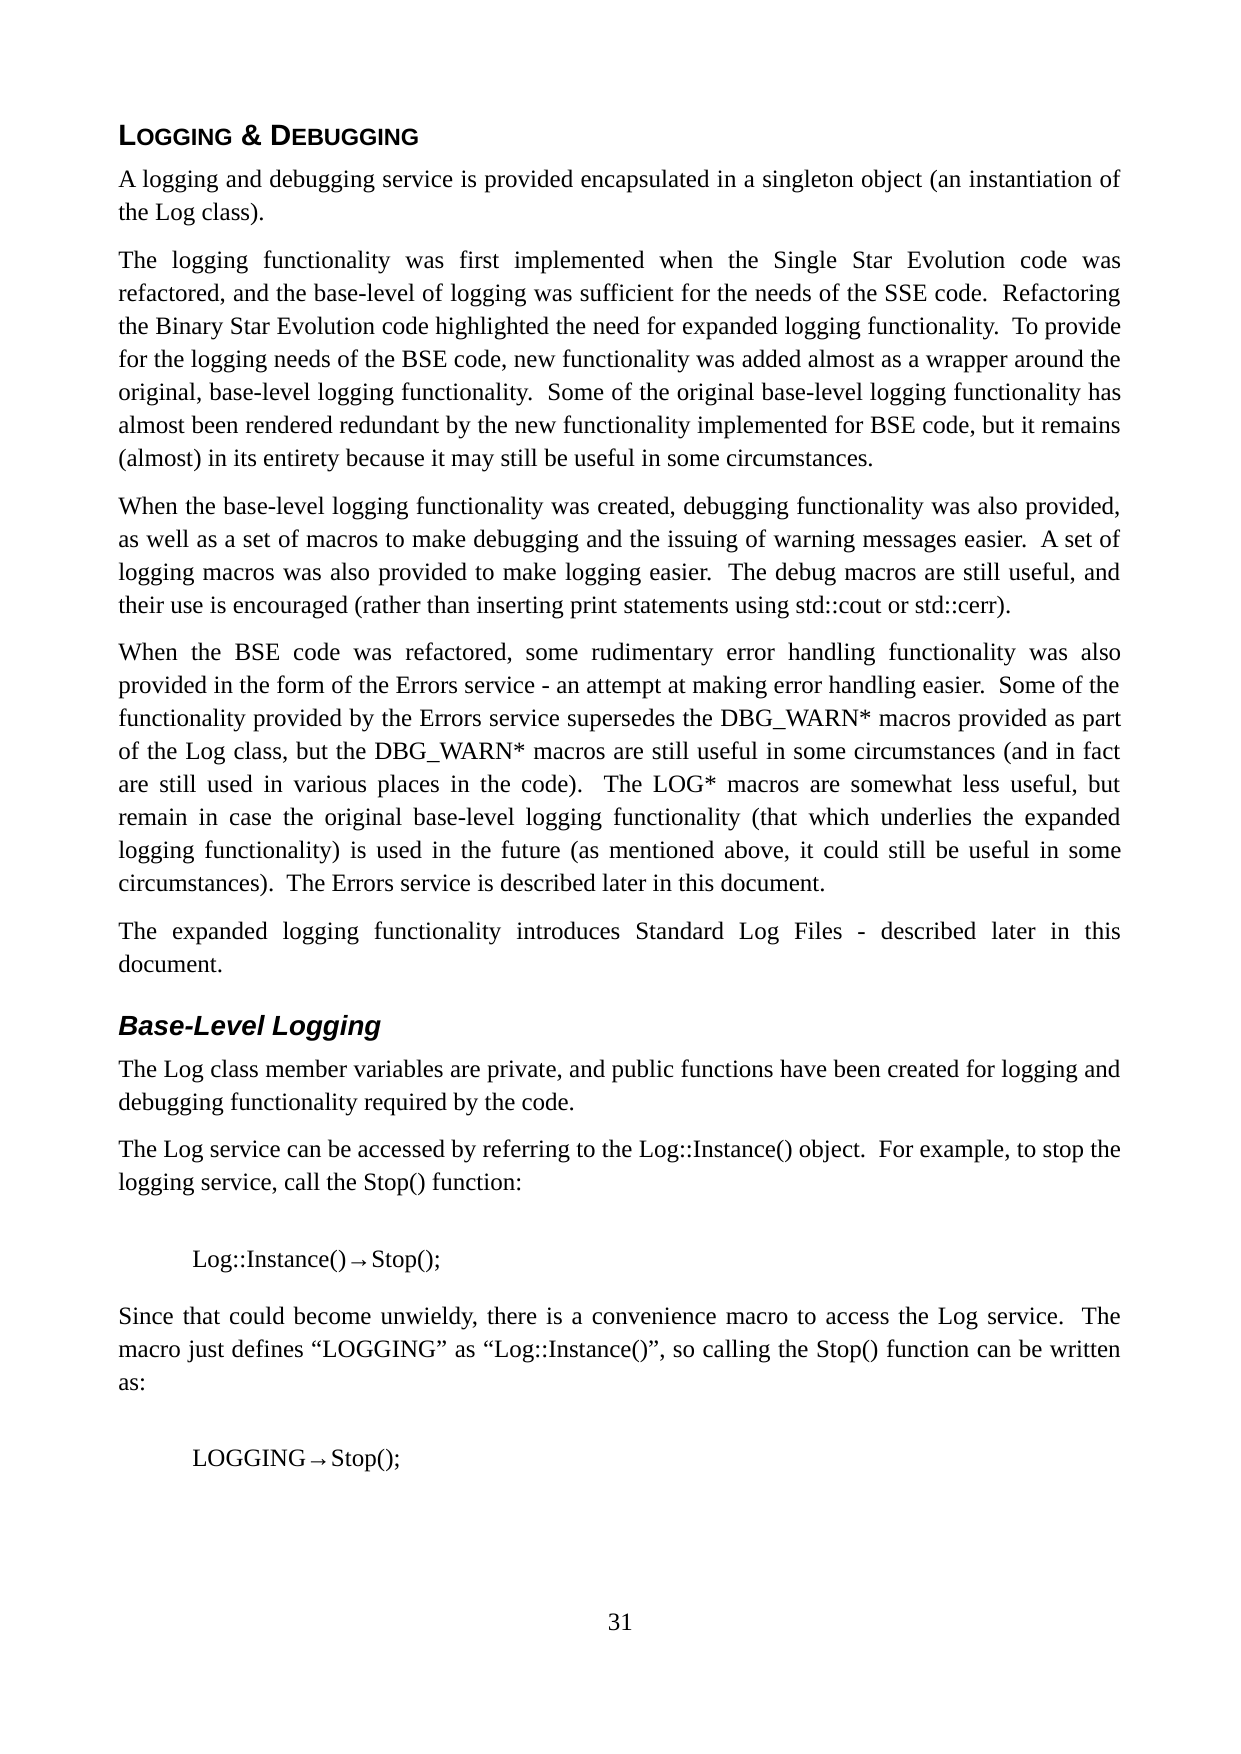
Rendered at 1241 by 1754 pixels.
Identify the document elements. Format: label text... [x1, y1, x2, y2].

text The logging functionality was first implemented when the Single Star Evolution code was refactored, and the base-level of logging was sufficient for the needs of the SSE code. Refactoring the Binary Star Evolution code highlighted the need for expanded logging functionality. To provide for the logging needs of the BSE code, new functionality was added almost as a wrapper around the original, base-level logging functionality. Some of the original base-level logging functionality has almost been rendered redundant by the new functionality implemented for BSE code, but it remains (almost) in its entirety because it may still be useful in some circumstances. [118, 245, 1122, 472]
text When the base-level logging functionality was created, debugging functionality was also provided, as well as a set of macros to make debugging and the issuing of warning messages easier. A set of logging macros was also provided to make logging easier. The debug macros are still useful, and their use is encouraged (rather than inserting print statements using std::cout or std::cerr). [118, 491, 1122, 618]
text When the BSE code was refactored, some rudimentary error handling functionality was also provided in the form of the Errors service - an attempt at making error handling easier. Some of the functionality provided by the Errors service supersedes the DBG_WARN* macros provided as part of the Log class, but the DBG_WARN* macros are still useful in some circumstances (and in fact are still used in various places in the code). The LOG* macros are somewhat less useful, but remain in case the original base-level logging functionality (that which underlies the expanded logging functionality) is used in the future (as mentioned above, it could still be useful in some circumstances). The Errors service is described later in this document. [118, 637, 1122, 897]
text LOGGING→Stop(); [118, 1443, 1122, 1472]
text The expanded logging functionality introduces Standard Log Files - described later in this document. [118, 916, 1122, 978]
text The Log class member variables are private, and public functions have been created for logging and debugging functionality required by the code. [118, 1054, 1122, 1115]
text Since that could become unwieldy, there is a convenience macro to access the Log service. The macro just defines “LOGGING” as “Log::Instance()”, so calling the Stop() function can be written as: [118, 1301, 1122, 1396]
subtitle Logging & Debugging [118, 118, 1122, 152]
text The Log service can be accessed by referring to the Log::Instance() object. For example, to stop the logging service, call the Stop() function: [118, 1134, 1122, 1196]
text A logging and debugging service is provided encapsulated in a singleton object (an instantiation of the Log class). [118, 164, 1122, 226]
subtitle Base-Level Logging [118, 1009, 1122, 1041]
text Log::Instance()→Stop(); [118, 1244, 1122, 1272]
